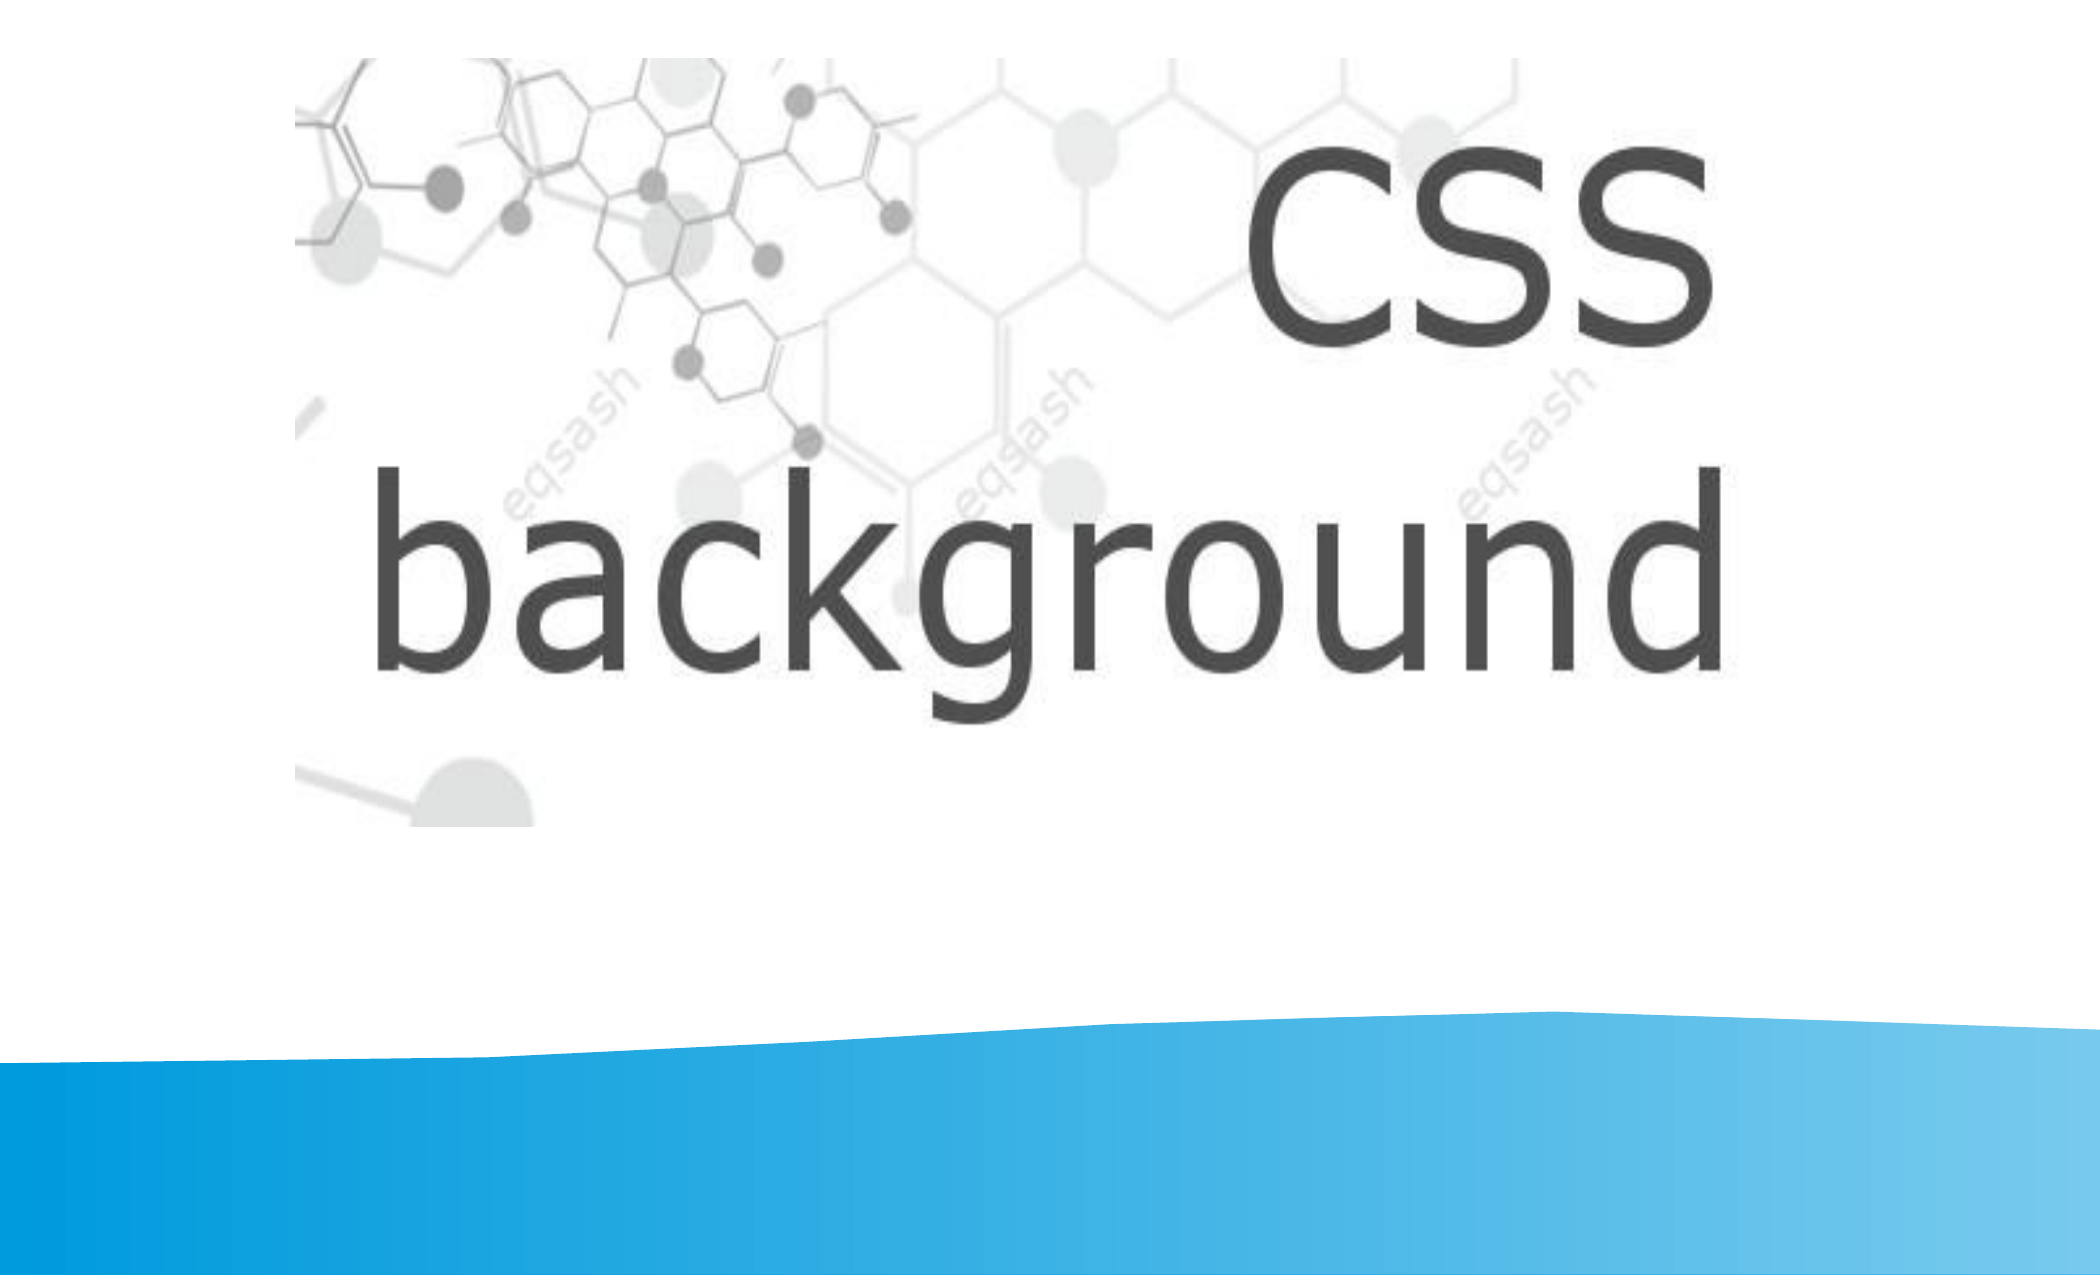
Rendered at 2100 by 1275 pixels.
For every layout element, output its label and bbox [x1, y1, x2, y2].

picture [295, 58, 1802, 827]
